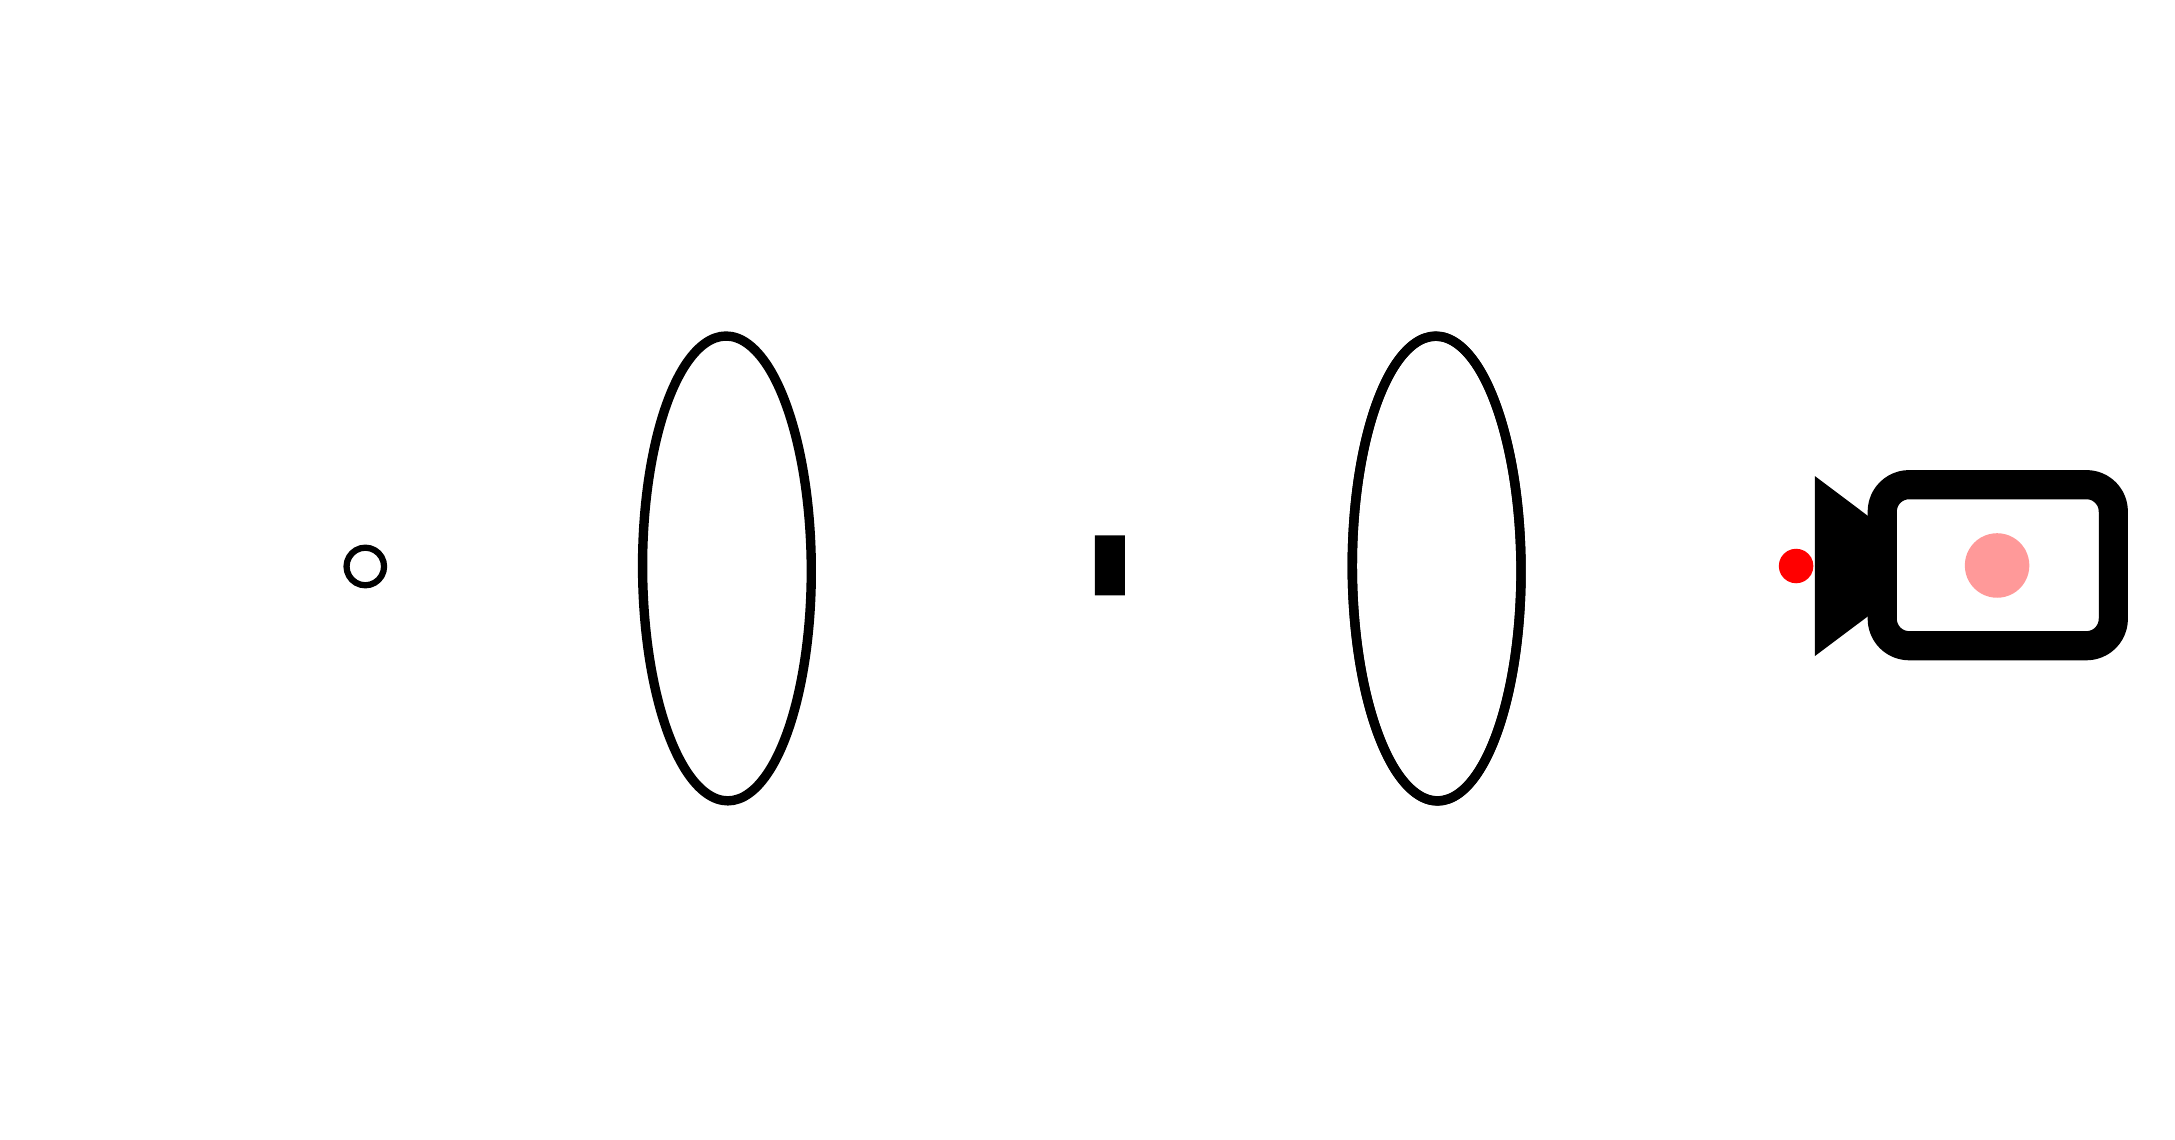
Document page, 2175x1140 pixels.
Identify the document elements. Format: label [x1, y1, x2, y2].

text_box [1778, 476, 1875, 657]
text_box [1882, 484, 2114, 646]
text_box [1094, 535, 1125, 596]
text_box [642, 336, 812, 801]
text_box [1357, 341, 1516, 796]
